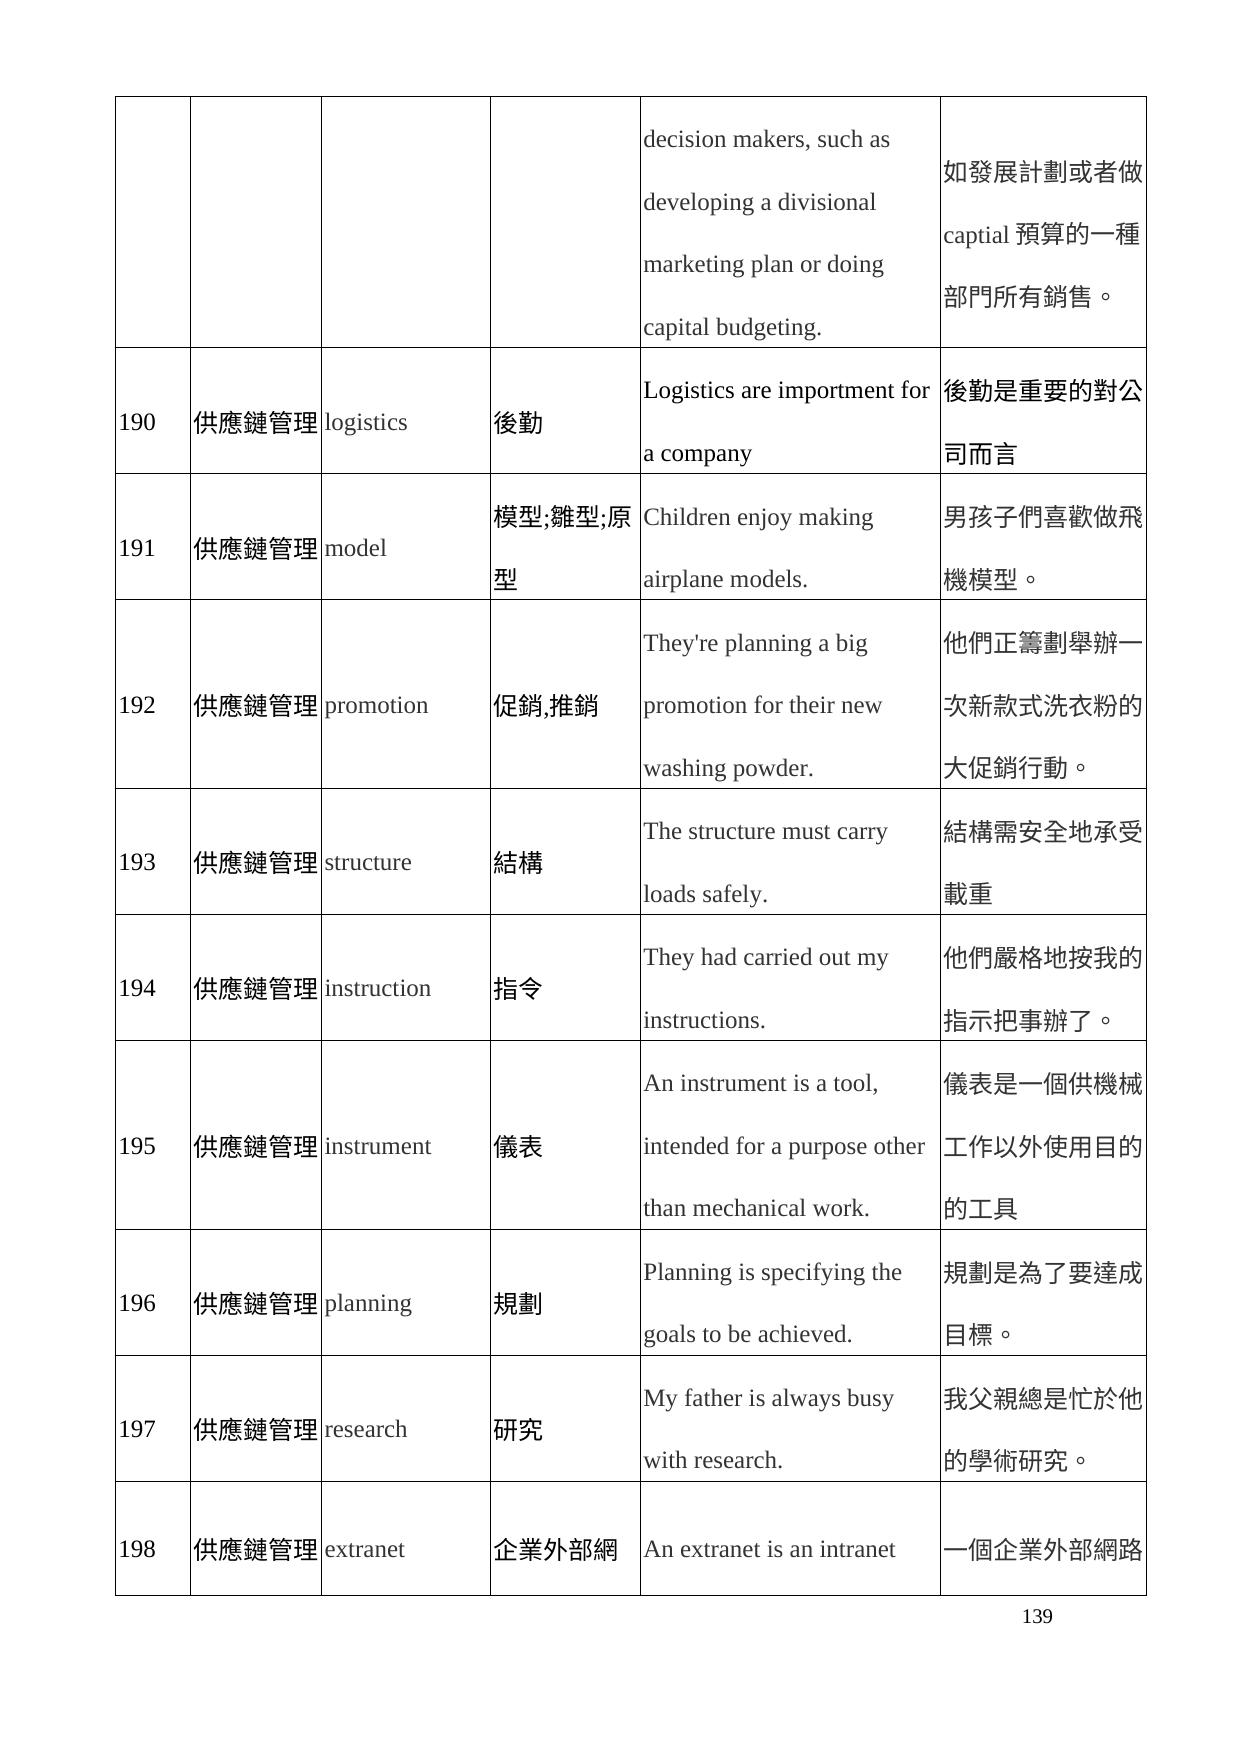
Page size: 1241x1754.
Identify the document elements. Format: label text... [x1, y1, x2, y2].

table_cell [322, 97, 490, 347]
table_cell logistics [322, 348, 490, 473]
table_cell Planning is specifying the goals to be achieved. [641, 1230, 940, 1354]
table_cell 供應鏈管理 [191, 789, 321, 914]
table_cell An instrument is a tool, intended for a purpose other than mechanical work. [641, 1041, 940, 1228]
table_cell planning [322, 1230, 490, 1354]
table_cell 供應鏈管理 [191, 915, 321, 1040]
table_cell [191, 97, 321, 347]
table_cell 規劃 [491, 1230, 640, 1354]
table_cell instrument [322, 1041, 490, 1228]
table_cell 191 [116, 474, 190, 599]
table_cell 男孩子們喜歡做飛機模型。 [941, 474, 1146, 599]
table_cell 儀表是一個供機械工作以外使用目的的工具 [941, 1041, 1146, 1228]
table_cell [116, 97, 190, 347]
table_cell 指令 [491, 915, 640, 1040]
table_cell My father is always busy with research. [641, 1356, 940, 1481]
table_cell 規劃是為了要達成目標。 [941, 1230, 1146, 1354]
table_cell They're planning a big promotion for their new washing powder. [641, 600, 940, 788]
table_cell 供應鏈管理 [191, 1041, 321, 1228]
table_cell [491, 97, 640, 347]
table_cell 他們嚴格地按我的指示把事辦了。 [941, 915, 1146, 1040]
table_cell 一個企業外部網路 [941, 1482, 1146, 1595]
table_cell 196 [116, 1230, 190, 1354]
table_cell 促銷,推銷 [491, 600, 640, 788]
table_cell 197 [116, 1356, 190, 1481]
table_cell 企業外部網 [491, 1482, 640, 1595]
table_cell 儀表 [491, 1041, 640, 1228]
table_cell 供應鏈管理 [191, 474, 321, 599]
table_cell The structure must carry loads safely. [641, 789, 940, 914]
table_cell 模型;雛型;原型 [491, 474, 640, 599]
table_cell 198 [116, 1482, 190, 1595]
table_cell 研究 [491, 1356, 640, 1481]
table_cell 195 [116, 1041, 190, 1228]
table_cell Logistics are importment for a company [641, 348, 940, 473]
table_cell 供應鏈管理 [191, 348, 321, 473]
table_cell 供應鏈管理 [191, 1356, 321, 1481]
table_cell They had carried out my instructions. [641, 915, 940, 1040]
table_cell structure [322, 789, 490, 914]
table_cell model [322, 474, 490, 599]
table_cell 後勤 [491, 348, 640, 473]
table_cell 如發展計劃或者做captial預算的一種部門所有銷售。 [941, 97, 1146, 347]
table_cell 192 [116, 600, 190, 788]
table_cell research [322, 1356, 490, 1481]
table_cell 他們正籌劃舉辦一次新款式洗衣粉的大促銷行動。 [941, 600, 1146, 788]
table_cell extranet [322, 1482, 490, 1595]
table_cell 結構 [491, 789, 640, 914]
table_cell decision makers, such as developing a divisional marketing plan or doing capital budgeting. [641, 97, 940, 347]
table_cell 供應鏈管理 [191, 600, 321, 788]
table_cell 供應鏈管理 [191, 1482, 321, 1595]
table_cell 193 [116, 789, 190, 914]
table_cell 供應鏈管理 [191, 1230, 321, 1354]
table_cell instruction [322, 915, 490, 1040]
table_cell An extranet is an intranet [641, 1482, 940, 1595]
table_cell 我父親總是忙於他的學術研究。 [941, 1356, 1146, 1481]
table_cell 後勤是重要的對公司而言 [941, 348, 1146, 473]
table_cell 194 [116, 915, 190, 1040]
table_cell 結構需安全地承受載重 [941, 789, 1146, 914]
table_cell 190 [116, 348, 190, 473]
table_cell promotion [322, 600, 490, 788]
table_cell Children enjoy making airplane models. [641, 474, 940, 599]
